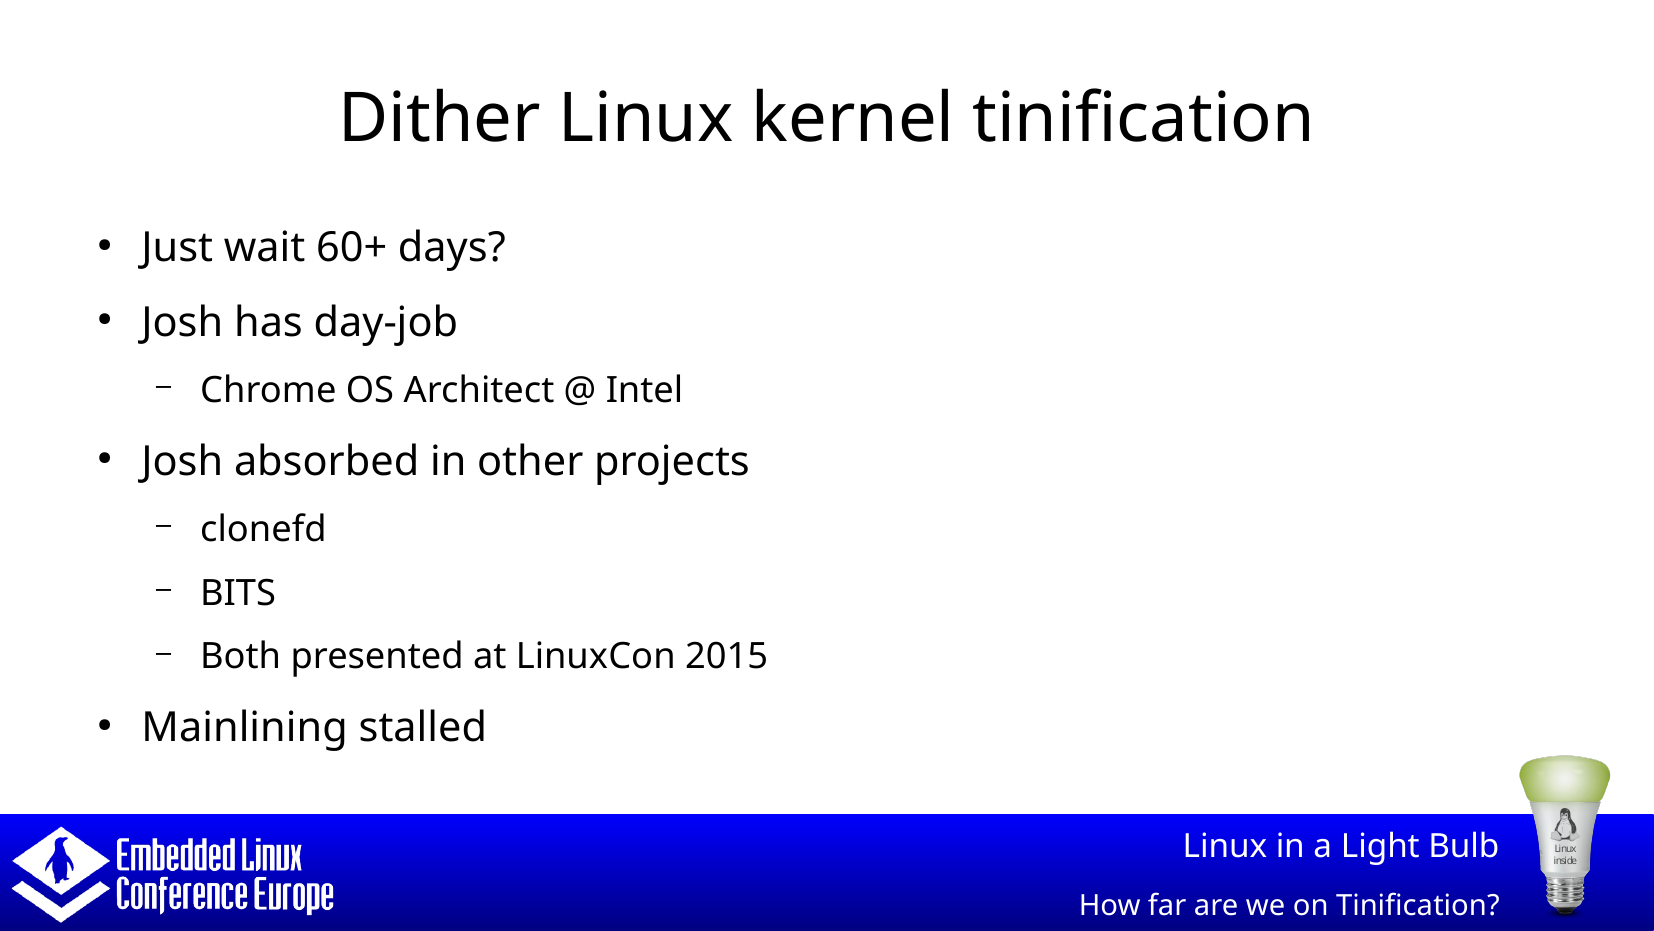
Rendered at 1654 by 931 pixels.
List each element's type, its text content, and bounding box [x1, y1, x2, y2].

picture [7, 821, 338, 927]
title Dither Linux kernel tinification [82, 37, 1571, 193]
list Just wait 60+ days? Josh has day-job Chrome OS Architect @ Intel Josh absorbed in other projects clonefd BITS Both presented at LinuxCon 2015 Mainlining stalled [82, 217, 1571, 758]
